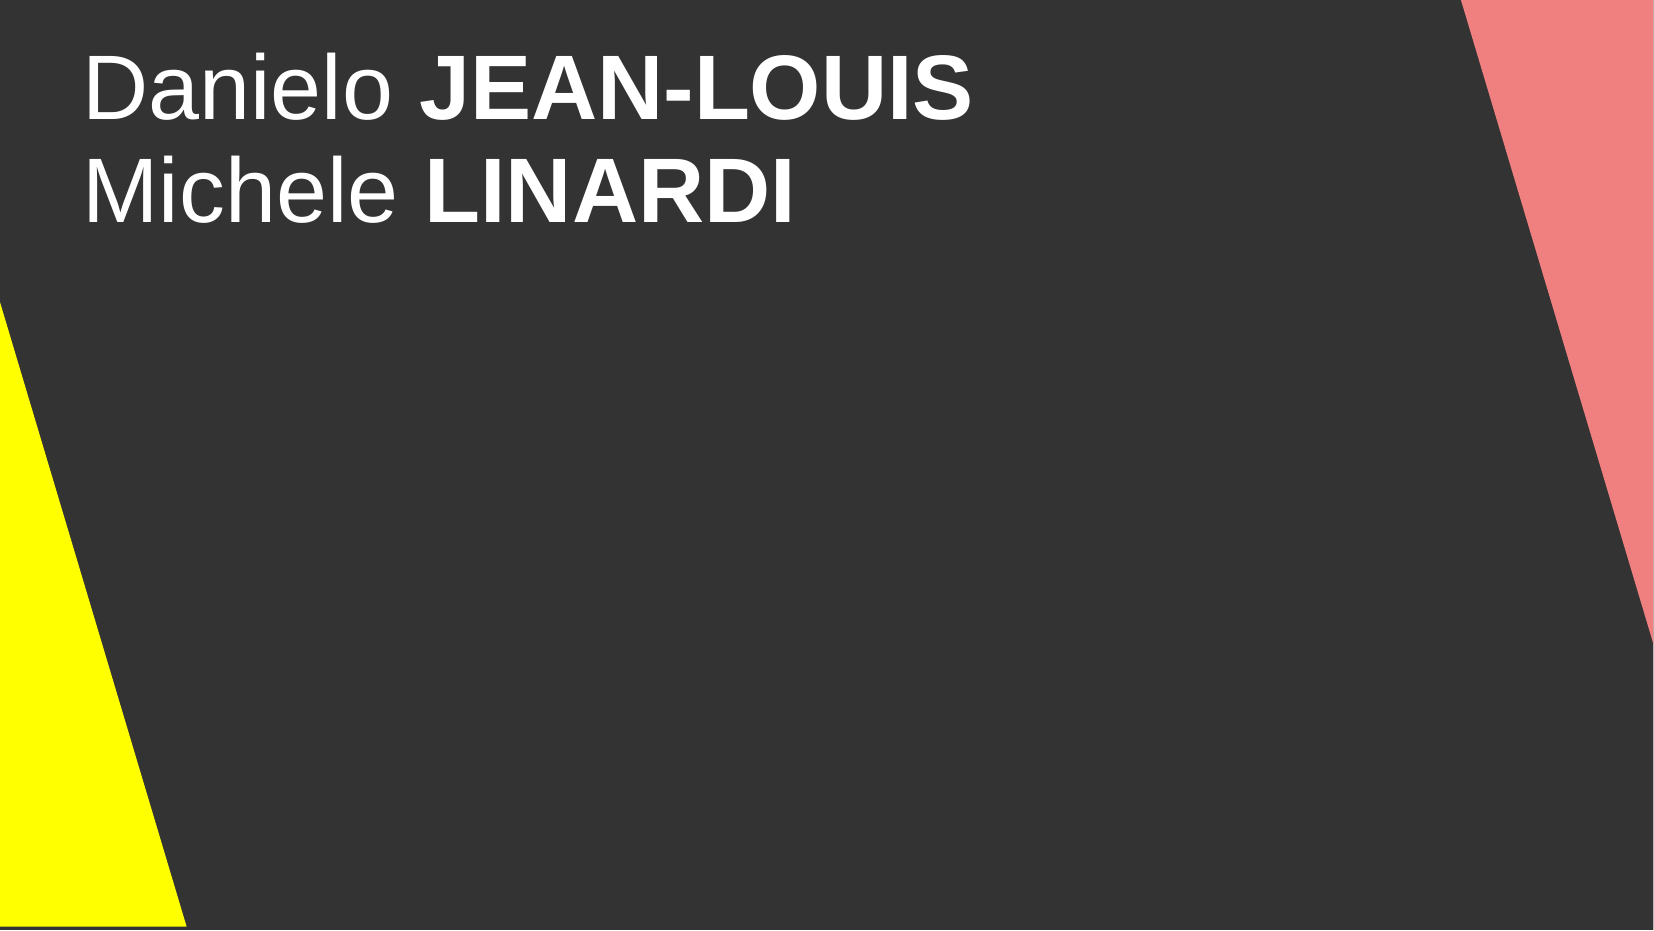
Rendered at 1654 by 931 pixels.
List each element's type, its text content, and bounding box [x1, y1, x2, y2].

subtitle Danielo JEAN-LOUIS Michele LINARDI [82, 36, 1571, 758]
text_box [0, 302, 187, 927]
text_box [1460, 0, 1654, 647]
